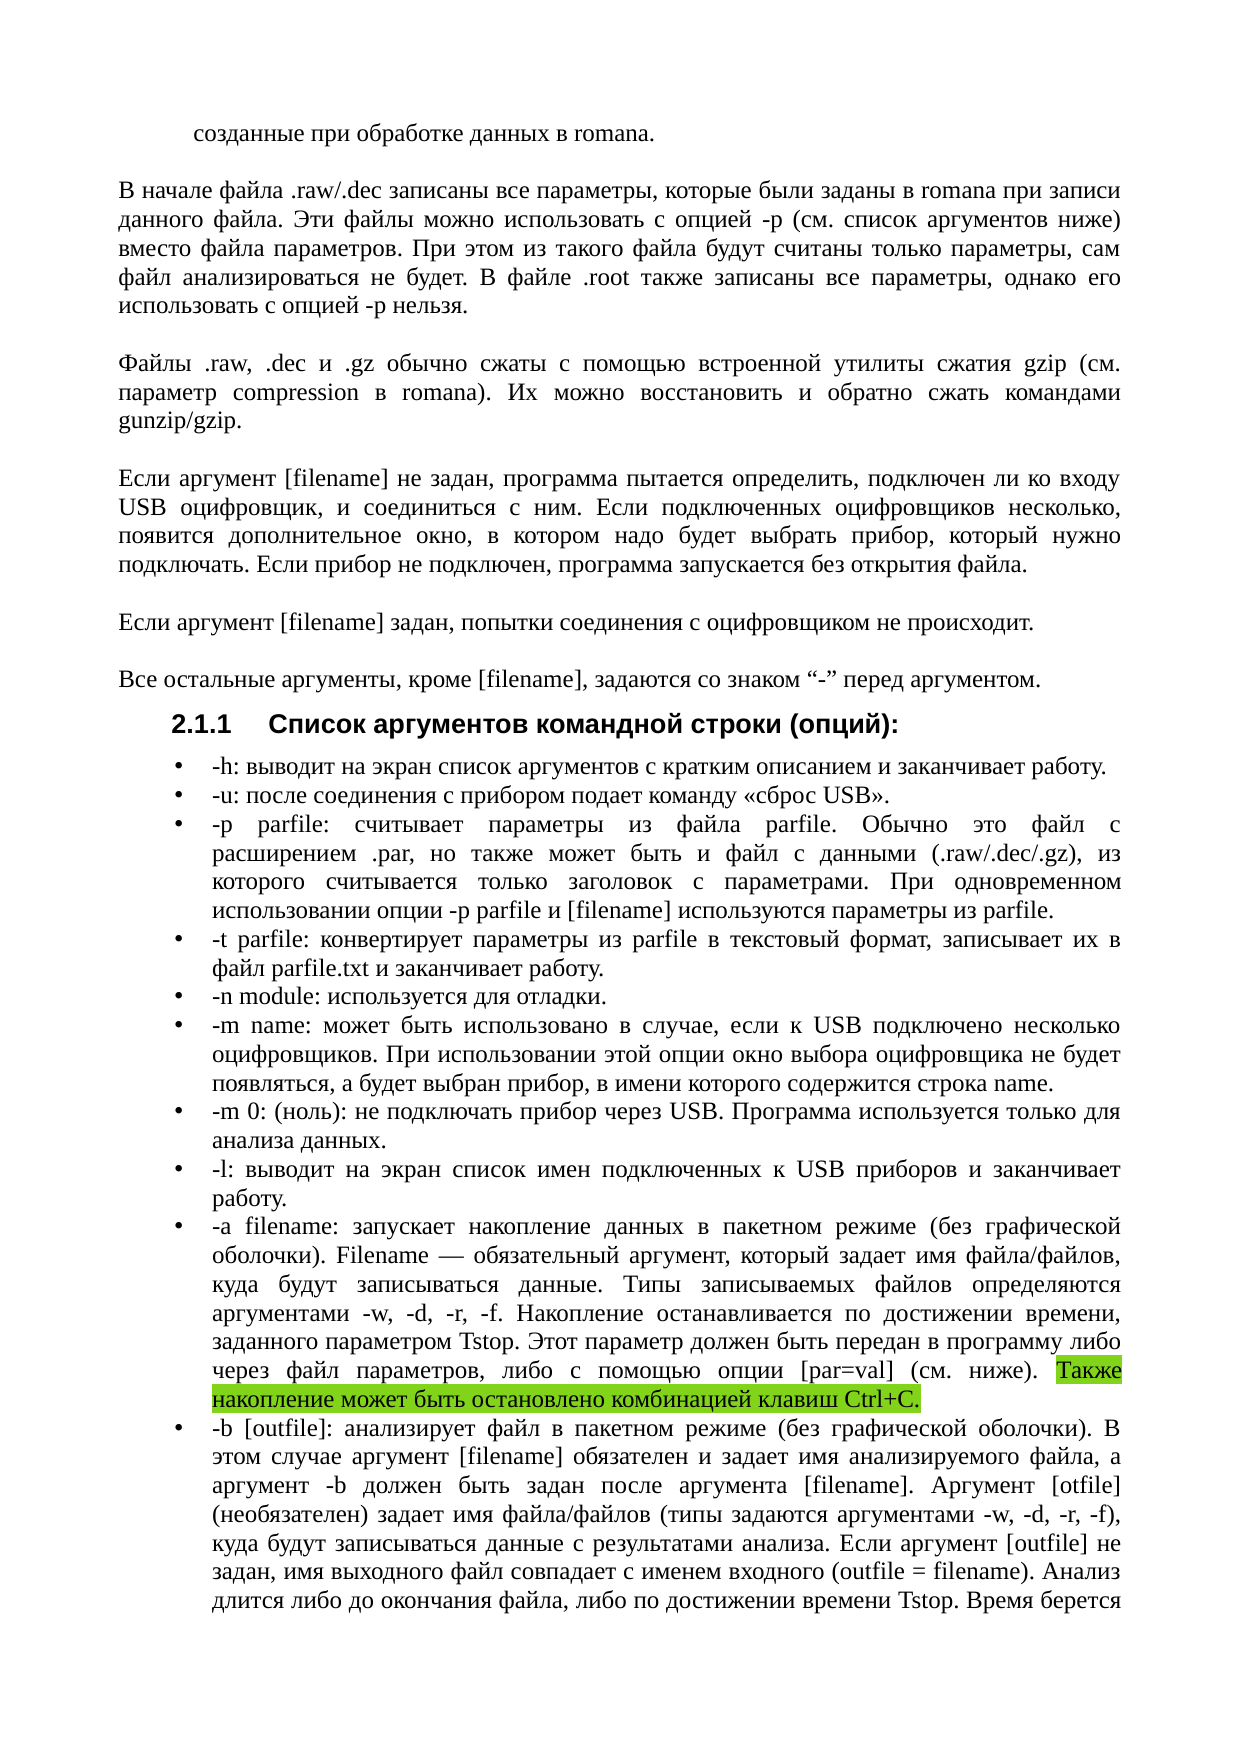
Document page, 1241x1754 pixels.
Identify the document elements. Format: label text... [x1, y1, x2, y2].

list -t parfile: конвертирует параметры из parfile в текстовый формат, записывает их в файл parfile.txt и заканчивает работу. [174, 924, 1122, 981]
list созданные при обработке данных в romana. [156, 118, 1122, 147]
text Файлы .raw, .dec и .gz обычно сжаты с помощью встроенной утилиты сжатия gzip (см. параметр compression в romana). Их можно восстановить и обратно сжать командами gunzip/gzip. [118, 348, 1122, 434]
text Если аргумент [filename] не задан, программа пытается определить, подключен ли ко входу USB оцифровщик, и соединиться с ним. Если подключенных оцифровщиков несколько, появится дополнительное окно, в котором надо будет выбрать прибор, который нужно подключать. Если прибор не подключен, программа запускается без открытия файла. [118, 463, 1122, 578]
list -m 0: (ноль): не подключать прибор через USB. Программа используется только для анализа данных. [174, 1096, 1122, 1154]
list -a filename: запускает накопление данных в пакетном режиме (без графической оболочки). Filename — обязательный аргумент, который задает имя файла/файлов, куда будут записываться данные. Типы записываемых файлов определяются аргументами -w, -d, -r, -f. Накопление останавливается по достижении времени, заданного параметром Tstop. Этот параметр должен быть передан в программу либо через файл параметров, либо с помощью опции [par=val] (см. ниже). Также накопление может быть остановлено комбинацией клавиш Ctrl+C. [174, 1211, 1122, 1413]
text В начале файла .raw/.dec записаны все параметры, которые были заданы в romana при записи данного файла. Эти файлы можно использовать с опцией -p (см. список аргументов ниже) вместо файла параметров. При этом из такого файла будут считаны только параметры, сам файл анализироваться не будет. В файле .root также записаны все параметры, однако его использовать с опцией -p нельзя. [118, 176, 1122, 319]
list -l: выводит на экран список имен подключенных к USB приборов и заканчивает работу. [174, 1154, 1122, 1211]
list -u: после соединения с прибором подает команду «сброс USB». [174, 780, 1122, 809]
list -m name: может быть использовано в случае, если к USB подключено несколько оцифровщиков. При использовании этой опции окно выбора оцифровщика не будет появляться, а будет выбран прибор, в имени которого содержится строка name. [174, 1010, 1122, 1096]
text Все остальные аргументы, кроме [filename], задаются со знаком “-” перед аргументом. [118, 664, 1122, 693]
list -n module: используется для отладки. [174, 981, 1122, 1010]
text Если аргумент [filename] задан, попытки соединения с оцифровщиком не происходит. [118, 607, 1122, 636]
list -p parfile: считывает параметры из файла parfile. Обычно это файл с расширением .par, но также может быть и файл с данными (.raw/.dec/.gz), из которого считывается только заголовок с параметрами. При одновременном использовании опции -p parfile и [filename] используются параметры из parfile. [174, 809, 1122, 924]
list -h: выводит на экран список аргументов с кратким описанием и заканчивает работу. [174, 751, 1122, 780]
list -b [outfile]: анализирует файл в пакетном режиме (без графической оболочки). В этом случае аргумент [filename] обязателен и задает имя анализируемого файла, а аргумент -b должен быть задан после аргумента [filename]. Аргумент [otfile] (необязателен) задает имя файла/файлов (типы задаются аргументами -w, -d, -r, -f), куда будут записываться данные с результатами анализа. Если аргумент [outfile] не задан, имя выходного файл совпадает с именем входного (outfile = filename). Анализ длится либо до окончания файла, либо по достижении времени Tstop. Время берется [174, 1413, 1122, 1614]
subtitle Список аргументов командной строки (опций): [171, 708, 1122, 739]
